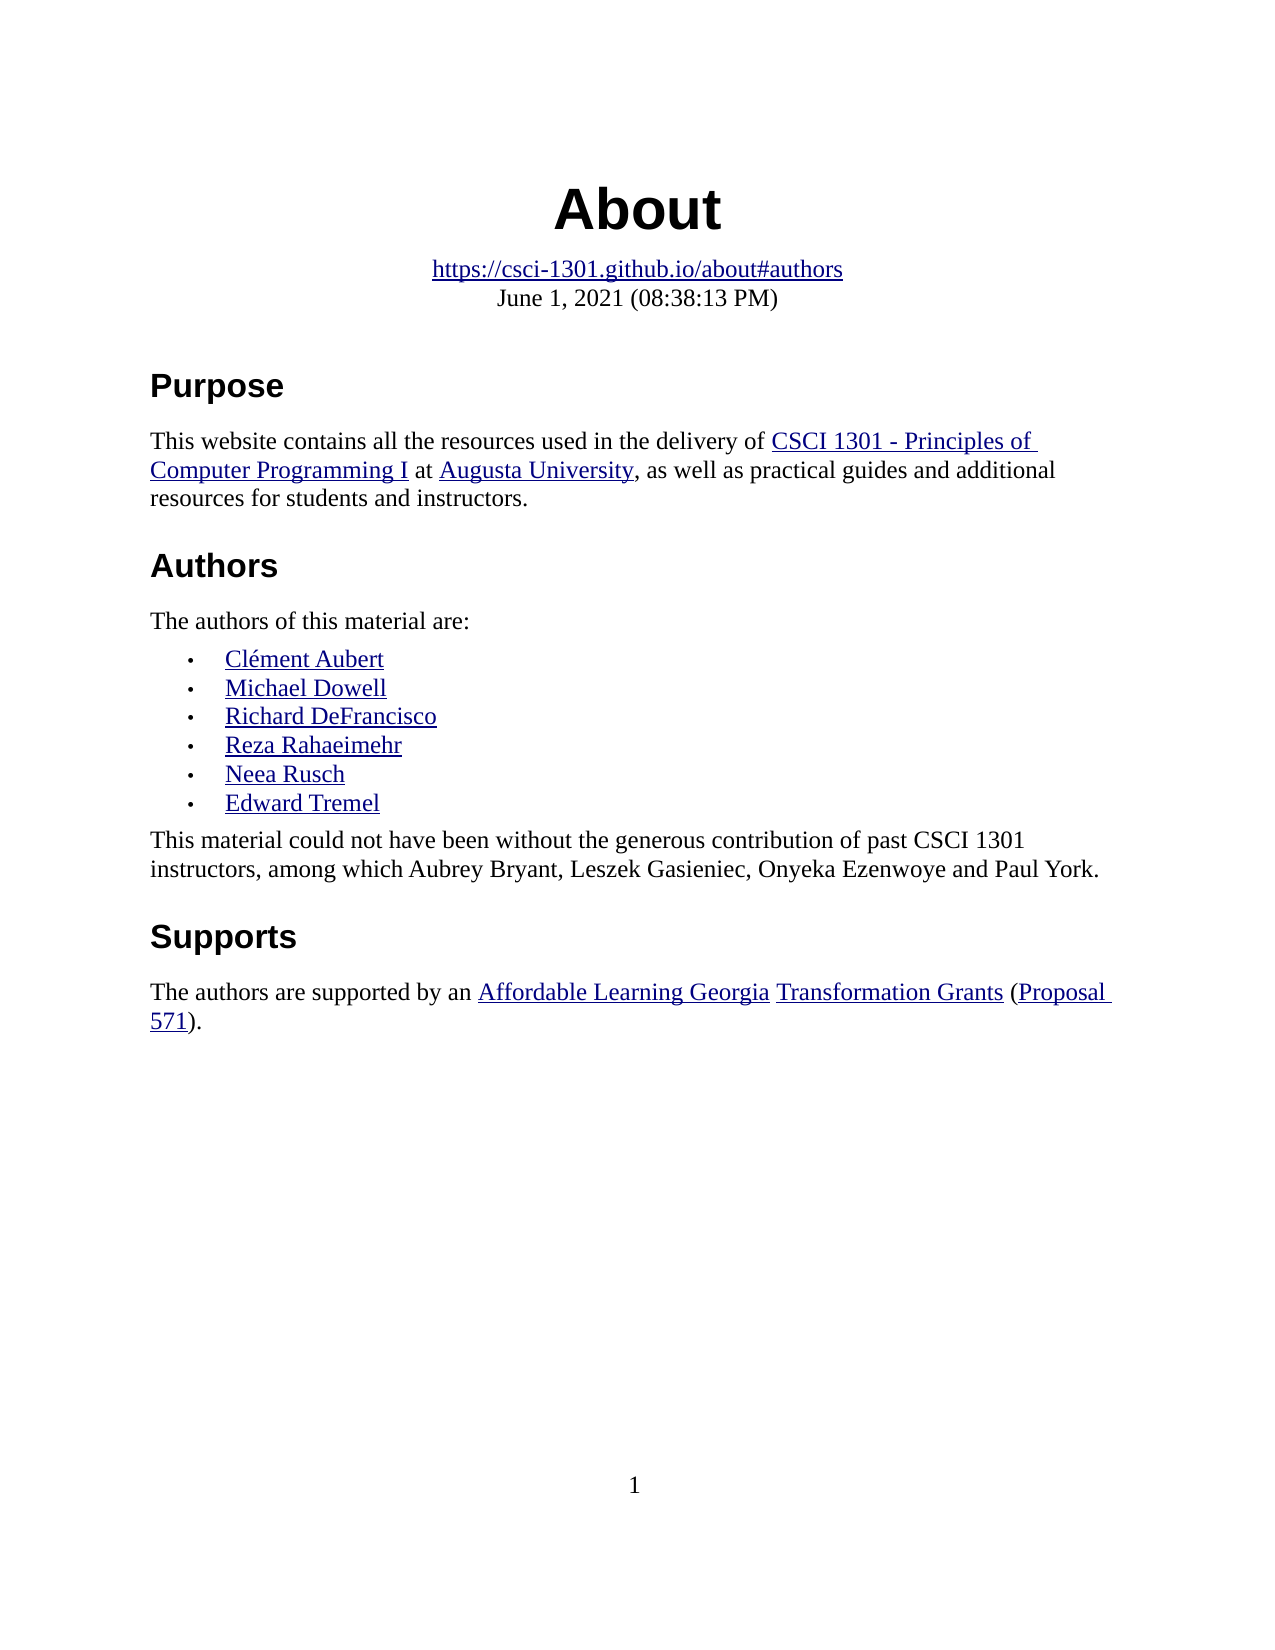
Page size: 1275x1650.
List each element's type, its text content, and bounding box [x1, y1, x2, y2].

list Reza Rahaeimehr [187, 730, 1125, 759]
text The authors of this material are: [150, 606, 1125, 635]
text This website contains all the resources used in the delivery of CSCI 1301 - Principles of Computer Programming I at Augusta University, as well as practical guides and additional resources for students and instructors. [150, 426, 1125, 512]
list Neea Rusch [187, 759, 1125, 788]
title About [150, 175, 1125, 242]
text The authors are supported by an Affordable Learning Georgia Transformation Grants (Proposal 571). [150, 977, 1125, 1034]
list Edward Tremel [187, 788, 1125, 816]
list Clément Aubert [187, 644, 1125, 673]
text This material could not have been without the generous contribution of past CSCI 1301 instructors, among which Aubrey Bryant, Leszek Gasieniec, Onyeka Ezenwoye and Paul York. [150, 825, 1125, 883]
list Richard DeFrancisco [187, 701, 1125, 730]
text June 1, 2021 (08:38:13 PM) [150, 283, 1125, 312]
subtitle Authors [150, 546, 1125, 585]
subtitle Purpose [150, 366, 1125, 404]
list Michael Dowell [187, 673, 1125, 701]
subtitle Supports [150, 917, 1125, 956]
text https://csci-1301.github.io/about#authors [150, 254, 1125, 283]
